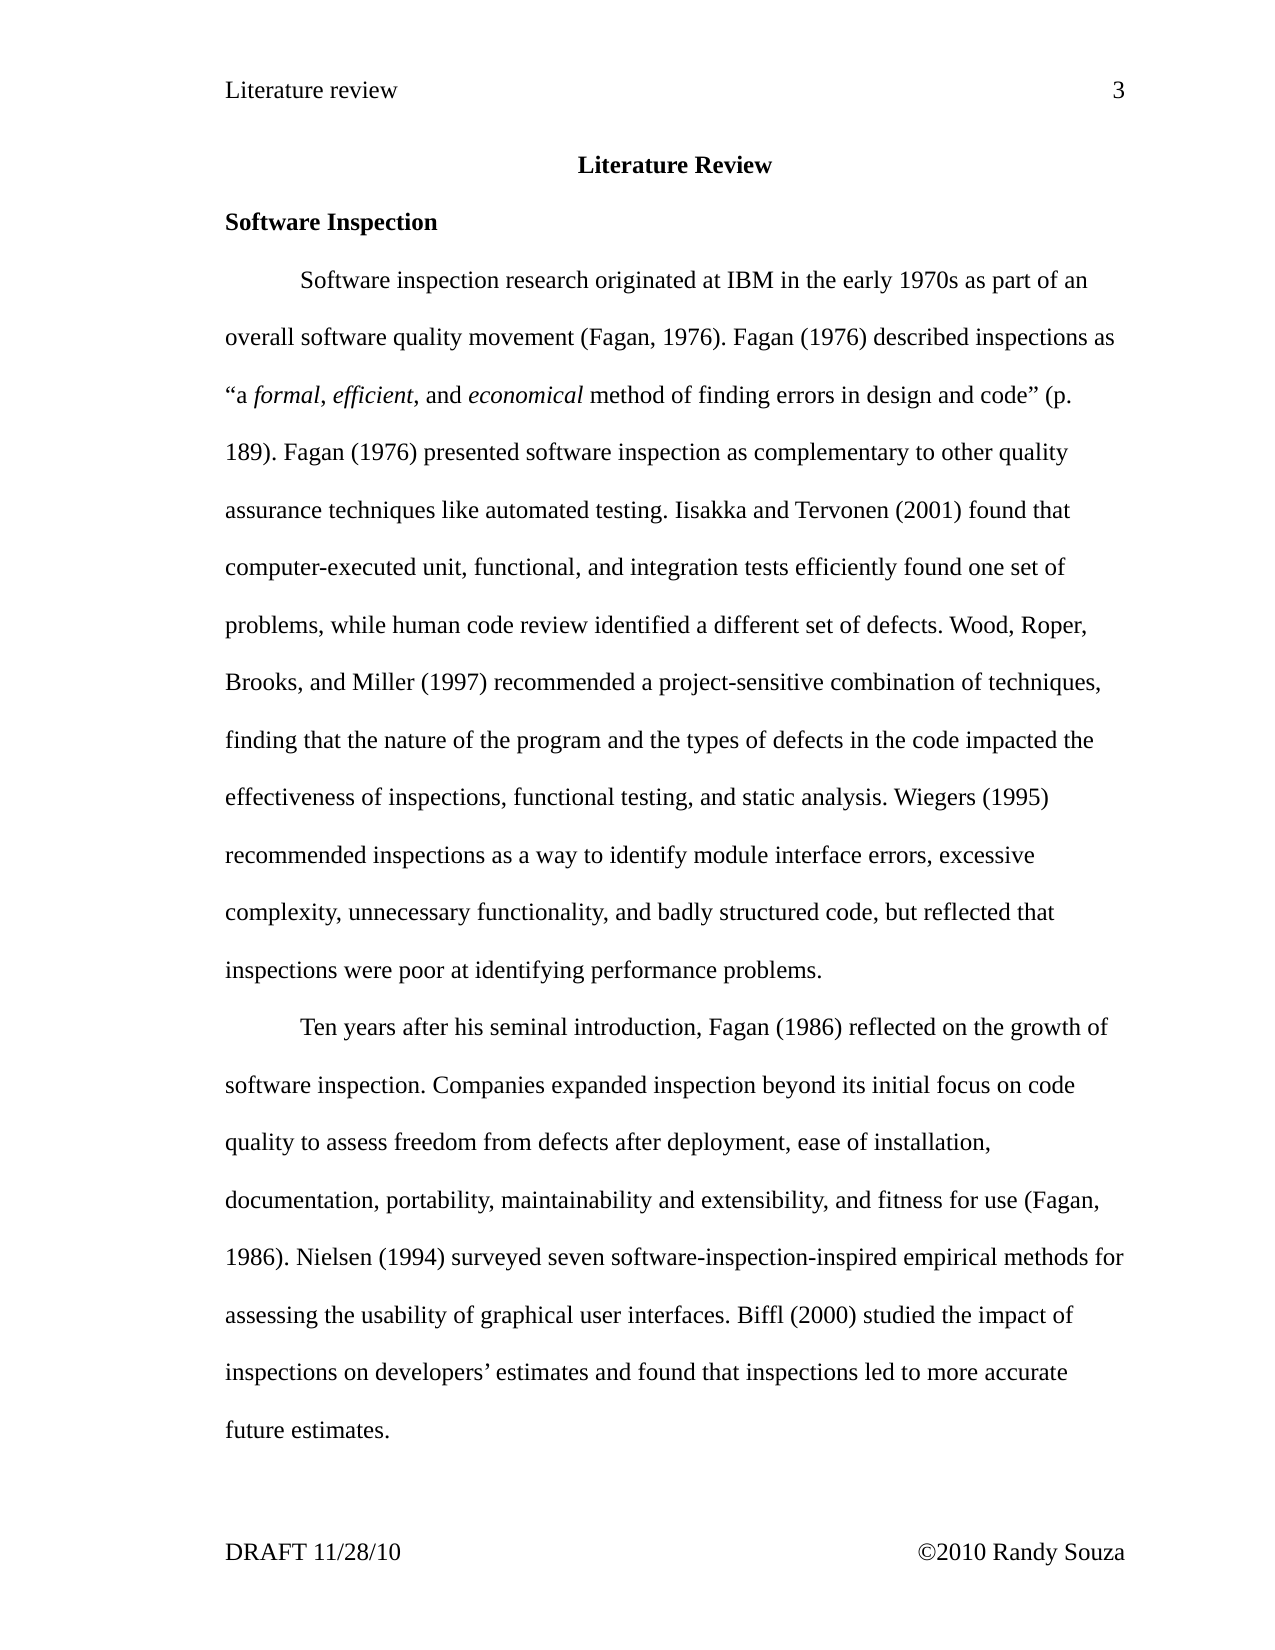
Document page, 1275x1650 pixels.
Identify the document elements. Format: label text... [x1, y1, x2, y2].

text Software inspection research originated at IBM in the early 1970s as part of an overall software quality movement (Fagan, 1976). Fagan (1976) described inspections as “a formal, efficient, and economical method of finding errors in design and code” (p. 189). Fagan (1976) presented software inspection as complementary to other quality assurance techniques like automated testing. Iisakka and Tervonen (2001) found that computer-executed unit, functional, and integration tests efficiently found one set of problems, while human code review identified a different set of defects. Wood, Roper, Brooks, and Miller (1997) recommended a project-sensitive combination of techniques, finding that the nature of the program and the types of defects in the code impacted the effectiveness of inspections, functional testing, and static analysis. Wiegers (1995) recommended inspections as a way to identify module interface errors, excessive complexity, unnecessary functionality, and badly structured code, but reflected that inspections were poor at identifying performance problems. [225, 265, 1125, 984]
text Ten years after his seminal introduction, Fagan (1986) reflected on the growth of software inspection. Companies expanded inspection beyond its initial focus on code quality to assess freedom from defects after deployment, ease of installation, documentation, portability, maintainability and extensibility, and fitness for use (Fagan, 1986). Nielsen (1994) surveyed seven software-inspection-inspired empirical methods for assessing the usability of graphical user interfaces. Biffl (2000) studied the impact of inspections on developers’ estimates and found that inspections led to more accurate future estimates. [225, 1012, 1125, 1444]
subtitle Software Inspection [225, 207, 1125, 236]
subtitle Literature Review [225, 150, 1125, 179]
